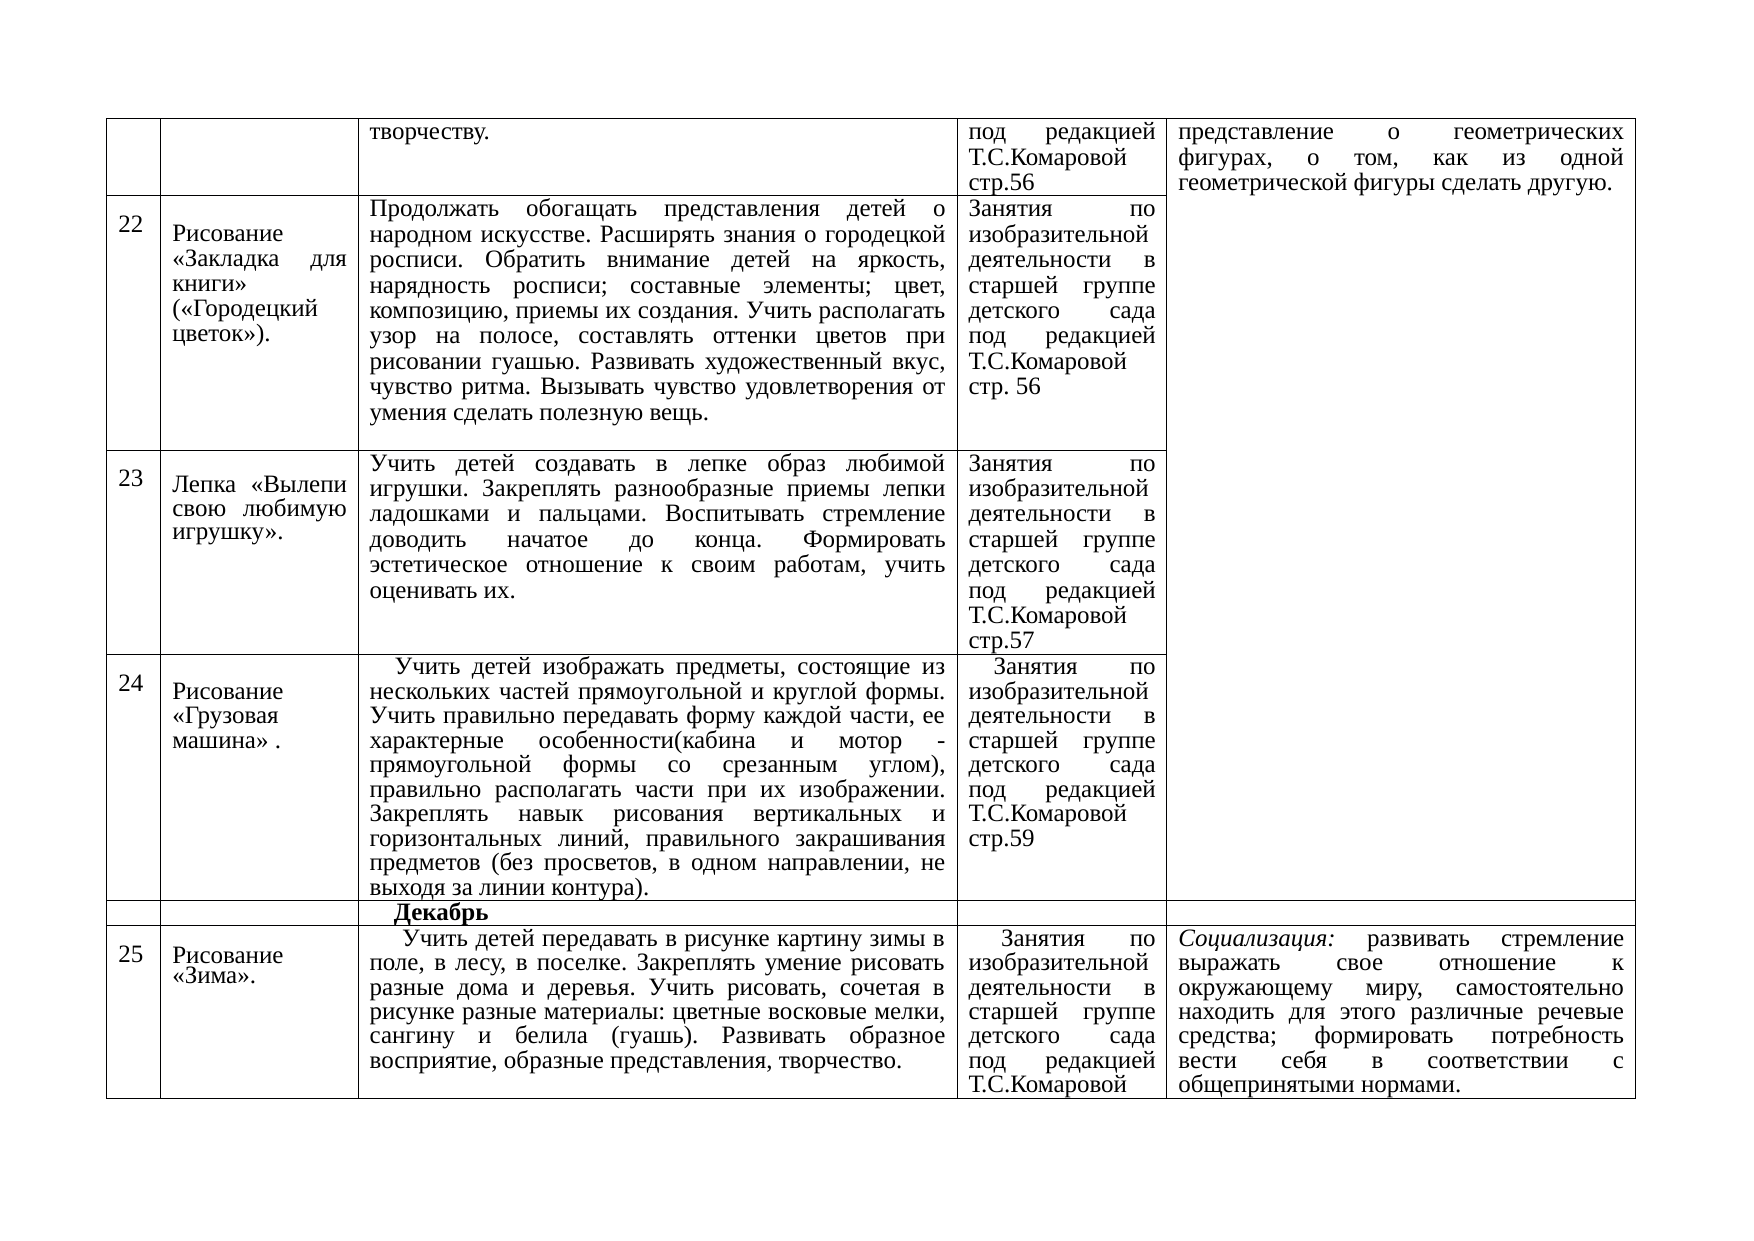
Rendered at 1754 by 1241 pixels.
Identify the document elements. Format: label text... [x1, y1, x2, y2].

table_cell [107, 119, 160, 195]
table_cell [161, 901, 358, 925]
table_cell 22 [107, 196, 160, 450]
table_cell Занятия по изобразительной деятельности в старшей группе детского сада под редакцией Т.С.Комаровой стр. 56 [958, 196, 1166, 450]
table_cell Занятия по изобразительной деятельности в старшей группе детского сада под редакцией Т.С.Комаровой стр.57 [958, 451, 1166, 654]
table_cell Лепка «Вылепи свою любимую игрушку». [161, 451, 358, 654]
table_cell Социализация: развивать стремление выражать свое отношение к окружающему миру, самостоятельно находить для этого различные речевые средства; формировать потребность вести себя в соответствии с общепринятыми нормами. [1167, 926, 1635, 1098]
table_cell Рисование «Зима». [161, 926, 358, 1098]
table_cell Учить детей изображать предметы, состоящие из нескольких частей прямоyгoльной и круглой формы. Учить правильно передавать форму каждой части, ее характерные особенности(кабина и мотор - прямоугольной формы со срезанным углом), правильно располагать части при их изображении. Закреплять навык рисования вертикальных и горизонтальных линий, правильного закрашивания предметов (без просветов, в одном направлении, не выходя за линии контура). [359, 655, 957, 900]
table_cell [161, 119, 358, 195]
table_cell [958, 901, 1166, 925]
table_cell Рисование «Грузовая машина» . [161, 655, 358, 900]
table_cell 23 [107, 451, 160, 654]
table_cell Учить детей передавать в рисунке картину зимы в поле, в лесу, в поселке. Закреплять умение рисовать разные дома и деревья. Учить рисовать, сочетая в рисунке разные материалы: цветные восковые мелки, сангину и белила (гуашь). Развивать образное восприятие, образные представления, творчество. [359, 926, 957, 1098]
table_cell Занятия по изобразительной деятельности в старшей группе детского сада под редакцией Т.С.Комаровой стр.59 [958, 655, 1166, 900]
table_cell Декабрь [359, 901, 957, 925]
table_cell творчеству. [359, 119, 957, 195]
table_cell 25 [107, 926, 160, 1098]
table_cell Продолжать обогащать представления детей о народном искусстве. Расширять знания о городецкой росписи. Обратить внимание детей на яркость, нарядность росписи; составные элементы; цвет, композицию, приемы их создания. Учить располагать узор на полосе, составлять оттенки цветов при рисовании гуашью. Развивать художественный вкус, чувство ритма. Вызывать чувство удовлетворения от умения сделать полезную вещь. [359, 196, 957, 450]
table_cell Учить детей создавать в лепке образ любимой игрушки. Закреплять разнообразные приемы лепки ладошками и пальцами. Воспитывать стремление доводить начатое до конца. Формировать эстетическое отношение к своим работам, учить оценивать их. [359, 451, 957, 654]
table_cell Занятия по изобразительной деятельности в старшей группе детского сада под редакцией Т.С.Комаровой [958, 926, 1166, 1098]
table_cell представление о геометрических фигурах, о том, как из одной геометрической фигуры сделать другую. [1167, 119, 1635, 900]
table_cell [107, 901, 160, 925]
table_cell [1167, 901, 1635, 925]
table_cell под редакцией Т.С.Комаровой стр.56 [958, 119, 1166, 195]
table_cell Рисование «Закладка для книги» («Городецкий цветок»). [161, 196, 358, 450]
table_cell 24 [107, 655, 160, 900]
